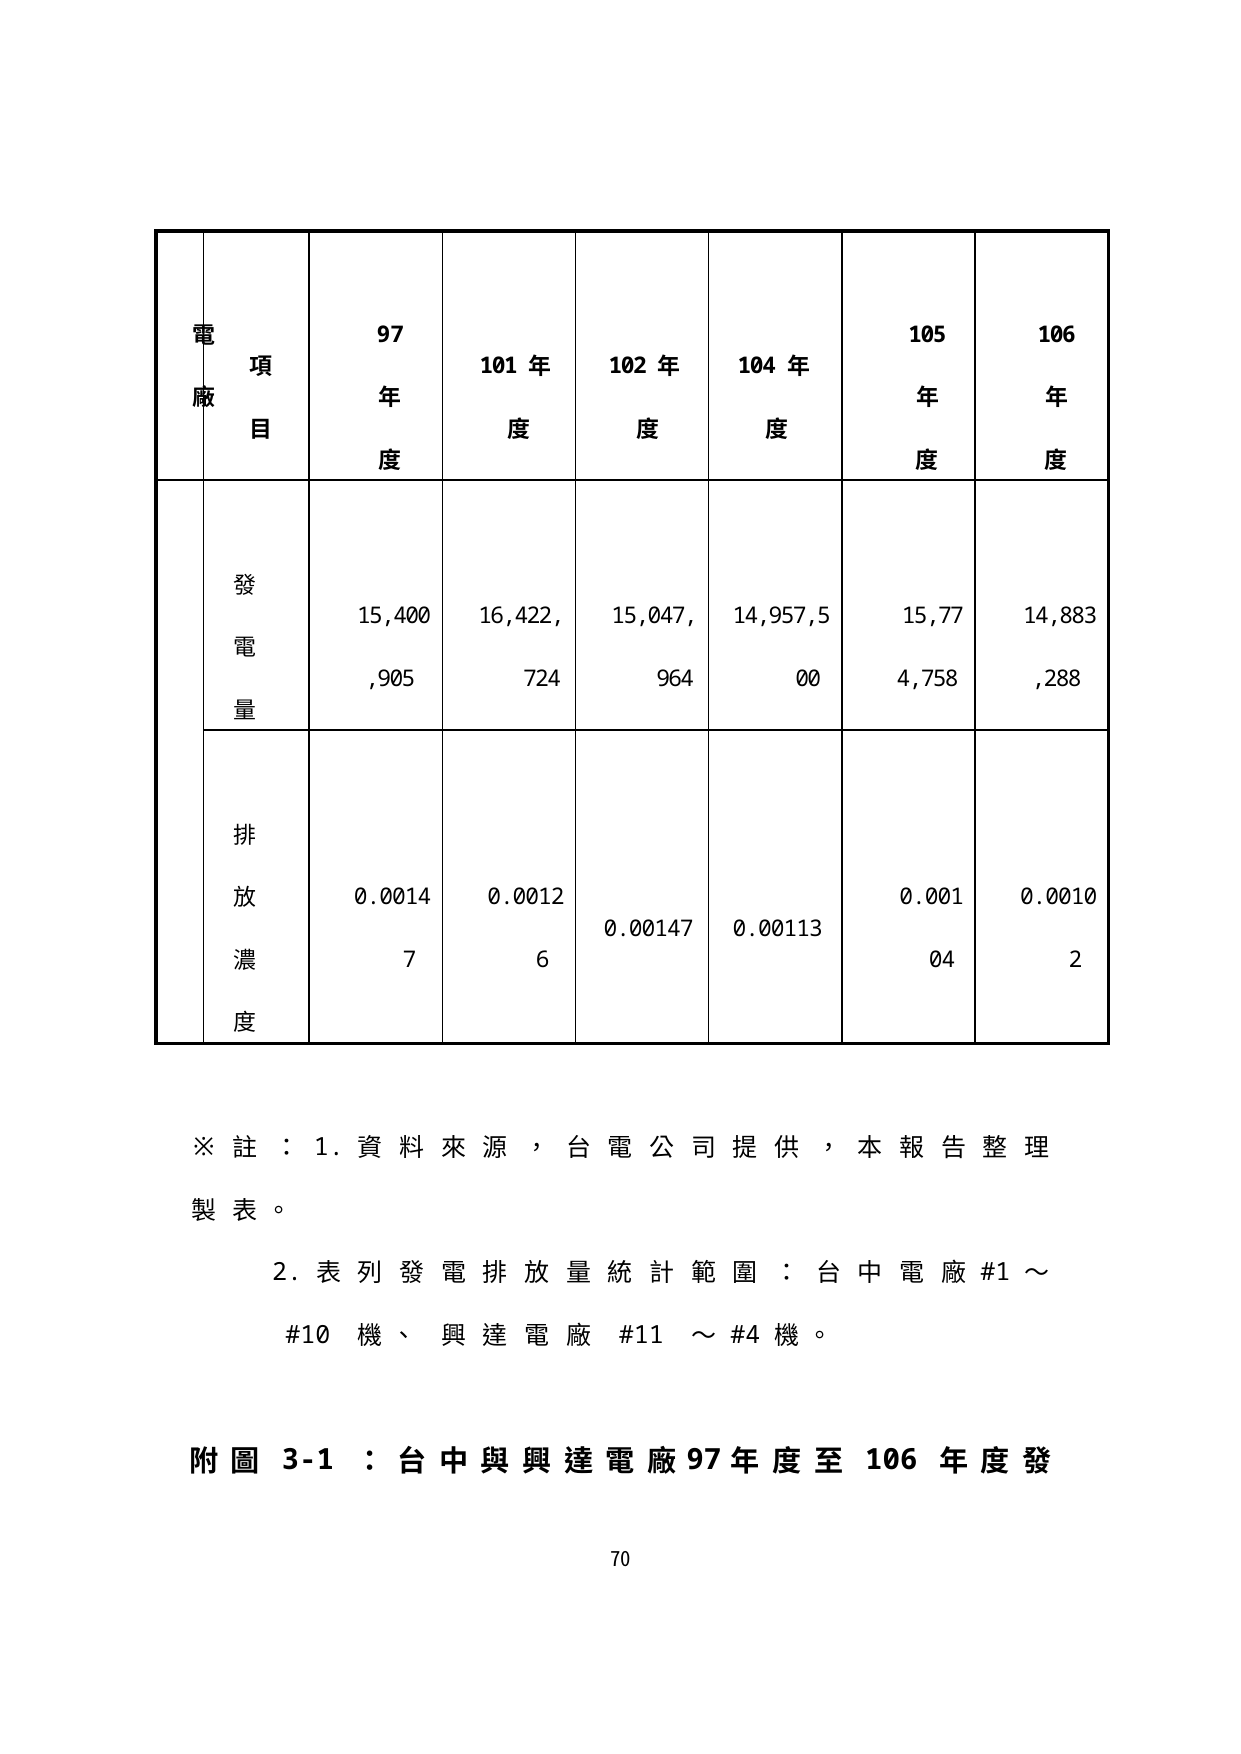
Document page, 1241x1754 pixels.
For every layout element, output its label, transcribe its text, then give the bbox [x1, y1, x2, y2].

table_cell 16,422,724 [443, 481, 575, 729]
table_header 97年度 [310, 233, 442, 479]
table_cell 0.00113 [709, 731, 841, 1042]
text ※註：1.資料來源，台電公司提供，本報告整理製表。 [171, 1104, 1058, 1229]
table_cell 興達 [158, 481, 203, 1042]
table_cell 0.00147 [310, 731, 442, 1042]
table_cell 發電量 [204, 481, 308, 729]
table_header 101年度 [443, 233, 575, 479]
table_header 項目 [204, 233, 308, 479]
table_cell 15,047,964 [576, 481, 708, 729]
table_cell 14,957,500 [709, 481, 841, 729]
table_cell 15,400,905 [310, 481, 442, 729]
table_header 電廠 [158, 233, 203, 479]
table_header 102年度 [576, 233, 708, 479]
text 2.表列發電排放量統計範圍：台中電廠#1～#10機、興達電廠#11～#4機。 [242, 1229, 1058, 1354]
table_cell 0.00147 [576, 731, 708, 1042]
table_cell 15,774,758 [843, 481, 974, 729]
text 附圖3-1：台中與興達電廠97年度至106年度發 [149, 1417, 1058, 1479]
table_header 106年度 [976, 233, 1107, 479]
table_cell 0.00126 [443, 731, 575, 1042]
table_header 105年度 [843, 233, 974, 479]
table_cell 14,883,288 [976, 481, 1107, 729]
table_cell 0.00102 [976, 731, 1107, 1042]
table_cell 0.00104 [843, 731, 974, 1042]
table_header 104年度 [709, 233, 841, 479]
table_cell 排放濃度 [204, 731, 308, 1042]
